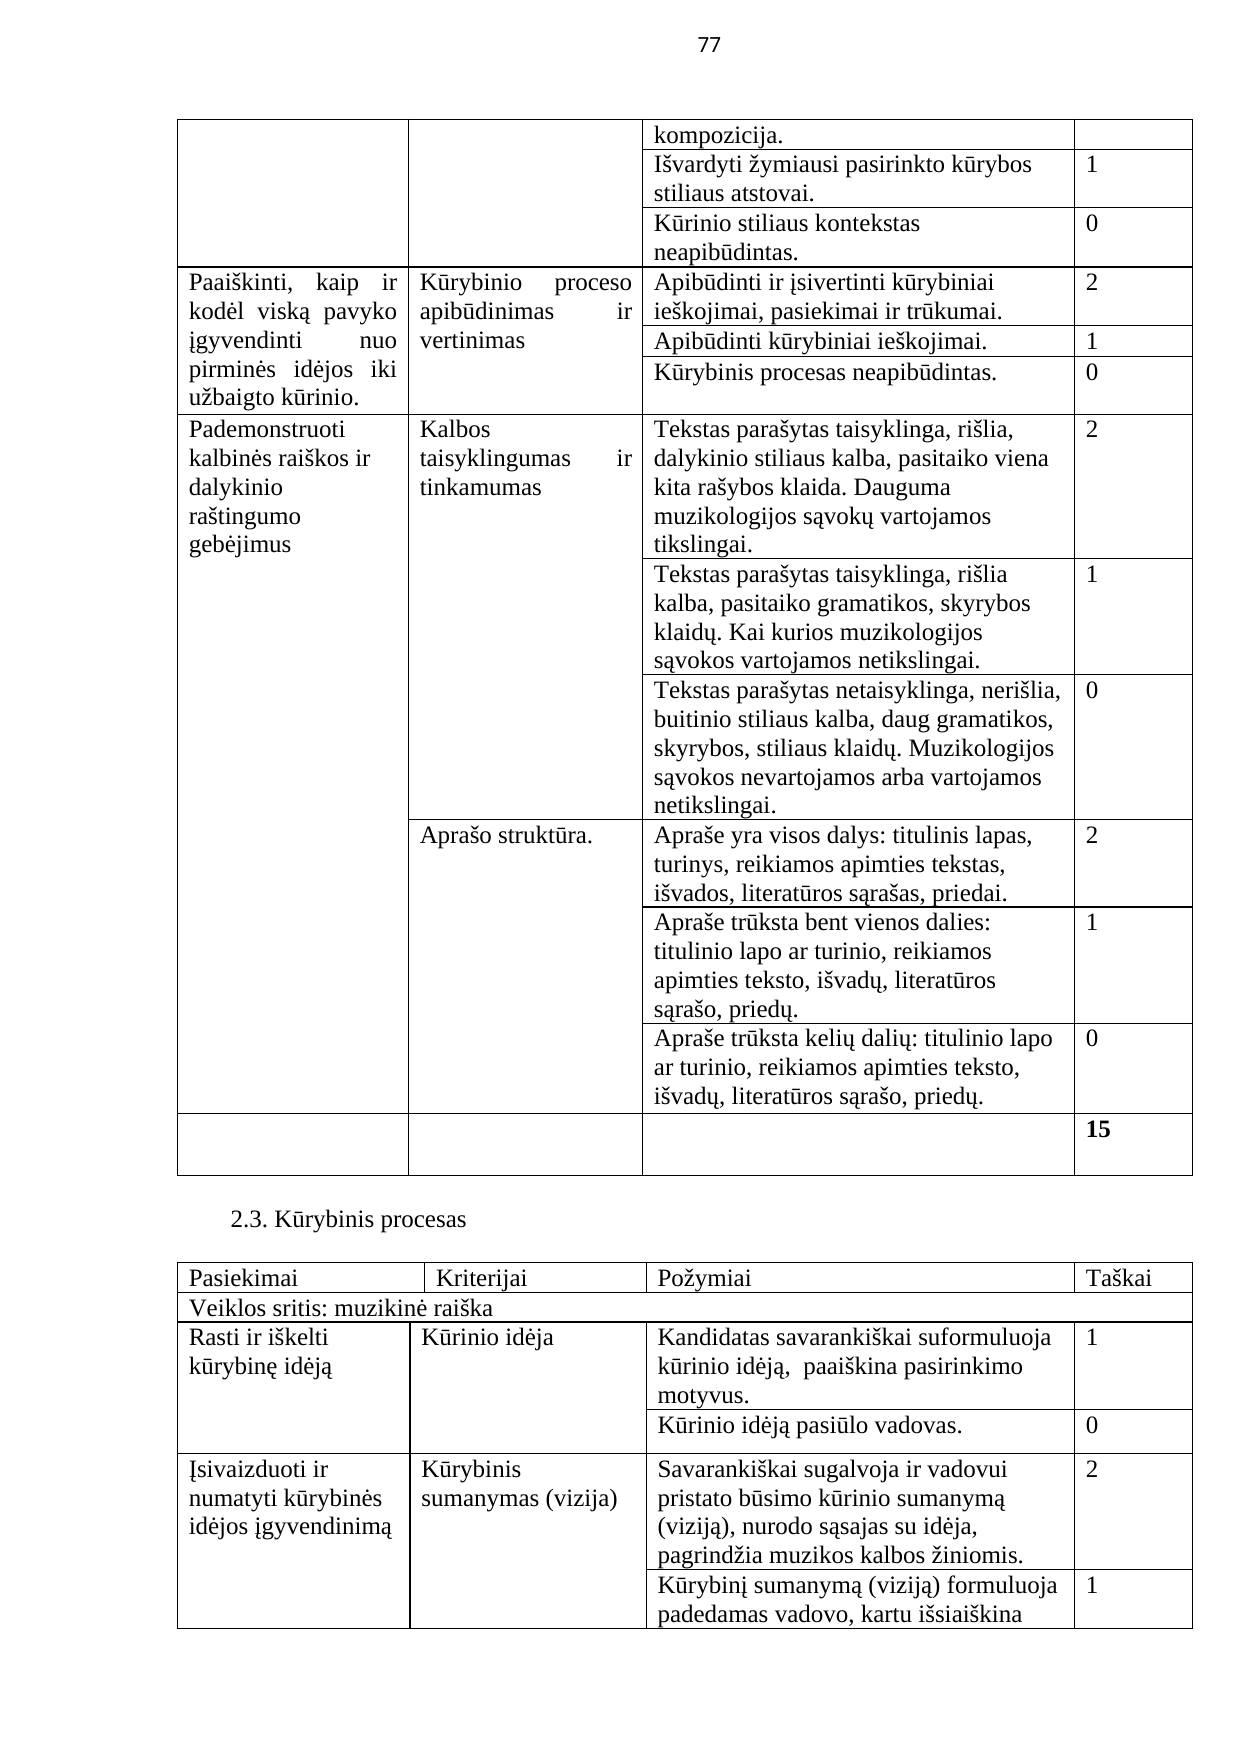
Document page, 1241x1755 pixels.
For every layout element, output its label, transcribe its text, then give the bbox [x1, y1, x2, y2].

table_cell Paaiškinti, kaip ir kodėl viską pavyko įgyvendinti nuo pirminės idėjos iki užbaigto kūrinio. [178, 268, 408, 413]
table_cell 2 [1075, 1454, 1192, 1569]
table_cell Apraše trūksta bent vienos dalies: titulinio lapo ar turinio, reikiamos apimties teksto, išvadų, literatūros sąrašo, priedų. [643, 908, 1074, 1022]
table_header Požymiai [647, 1263, 1074, 1292]
table_header Kriterijai [425, 1263, 646, 1292]
table_cell 0 [1075, 1410, 1192, 1453]
table_cell [643, 1114, 1074, 1174]
table_cell Kandidatas savarankiškai suformuluoja kūrinio idėją, paaiškina pasirinkimo motyvus. [647, 1323, 1074, 1409]
table_cell Kūrybinis sumanymas (vizija) [411, 1454, 646, 1627]
table_cell Išvardyti žymiausi pasirinkto kūrybos stiliaus atstovai. [643, 150, 1074, 207]
table_cell Kūrinio stiliaus kontekstas neapibūdintas. [643, 208, 1074, 266]
table_cell [409, 120, 642, 266]
table_cell kompozicija. [643, 120, 1074, 148]
table_cell Veiklos sritis: muzikinė raiška [178, 1293, 1192, 1321]
table_cell Kūrinio idėja [411, 1323, 646, 1453]
table_cell Tekstas parašytas taisyklinga, rišlia, dalykinio stiliaus kalba, pasitaiko viena kita rašybos klaida. Dauguma muzikologijos sąvokų vartojamos tikslingai. [643, 415, 1074, 558]
table_cell Kalbos taisyklingumas ir tinkamumas [409, 415, 642, 819]
table_cell 1 [1075, 326, 1192, 356]
table_cell 1 [1075, 150, 1192, 207]
table_cell [178, 1114, 408, 1174]
table_cell Tekstas parašytas taisyklinga, rišlia kalba, pasitaiko gramatikos, skyrybos klaidų. Kai kurios muzikologijos sąvokos vartojamos netikslingai. [643, 559, 1074, 674]
table_cell 1 [1075, 1570, 1192, 1627]
table_cell 0 [1075, 357, 1192, 413]
table_cell Apibūdinti ir įsivertinti kūrybiniai ieškojimai, pasiekimai ir trūkumai. [643, 268, 1074, 325]
table_cell Įsivaizduoti ir numatyti kūrybinės idėjos įgyvendinimą [178, 1454, 409, 1627]
table_cell [409, 1114, 642, 1174]
table_cell Apraše yra visos dalys: titulinis lapas, turinys, reikiamos apimties tekstas, išvados, literatūros sąrašas, priedai. [643, 820, 1074, 906]
table_cell Apibūdinti kūrybiniai ieškojimai. [643, 326, 1074, 356]
table_cell Apraše trūksta kelių dalių: titulinio lapo ar turinio, reikiamos apimties teksto, išvadų, literatūros sąrašo, priedų. [643, 1024, 1074, 1113]
table_cell 1 [1075, 908, 1192, 1022]
table_cell 2 [1075, 268, 1192, 325]
table_cell Kūrybinio proceso apibūdinimas ir vertinimas [409, 268, 642, 413]
table_cell 0 [1075, 1024, 1192, 1113]
text 2.3. Kūrybinis procesas [177, 1204, 1182, 1233]
table_cell 0 [1075, 675, 1192, 819]
table_cell Kūrybinis procesas neapibūdintas. [643, 357, 1074, 413]
table_cell Savarankiškai sugalvoja ir vadovui pristato būsimo kūrinio sumanymą (viziją), nurodo sąsajas su idėja, pagrindžia muzikos kalbos žiniomis. [647, 1454, 1074, 1569]
table_cell Aprašo struktūra. [409, 820, 642, 1113]
table_cell Rasti ir iškelti kūrybinę idėją [178, 1323, 409, 1453]
table_header Taškai [1075, 1263, 1192, 1292]
table_cell 0 [1075, 208, 1192, 266]
table_cell Kūrybinį sumanymą (viziją) formuluoja padedamas vadovo, kartu išsiaiškina [647, 1570, 1074, 1627]
table_header Pasiekimai [178, 1263, 424, 1292]
table_cell 1 [1075, 1323, 1192, 1409]
table_cell Kūrinio idėją pasiūlo vadovas. [647, 1410, 1074, 1453]
table_cell 1 [1075, 559, 1192, 674]
table_cell [1075, 120, 1192, 148]
table_cell 2 [1075, 415, 1192, 558]
table_cell 2 [1075, 820, 1192, 906]
table_cell Tekstas parašytas netaisyklinga, nerišlia, buitinio stiliaus kalba, daug gramatikos, skyrybos, stiliaus klaidų. Muzikologijos sąvokos nevartojamos arba vartojamos netikslingai. [643, 675, 1074, 819]
table_cell 15 [1075, 1114, 1192, 1174]
table_cell [178, 120, 408, 266]
table_cell Pademonstruoti kalbinės raiškos ir dalykinio raštingumo gebėjimus [178, 415, 408, 1113]
